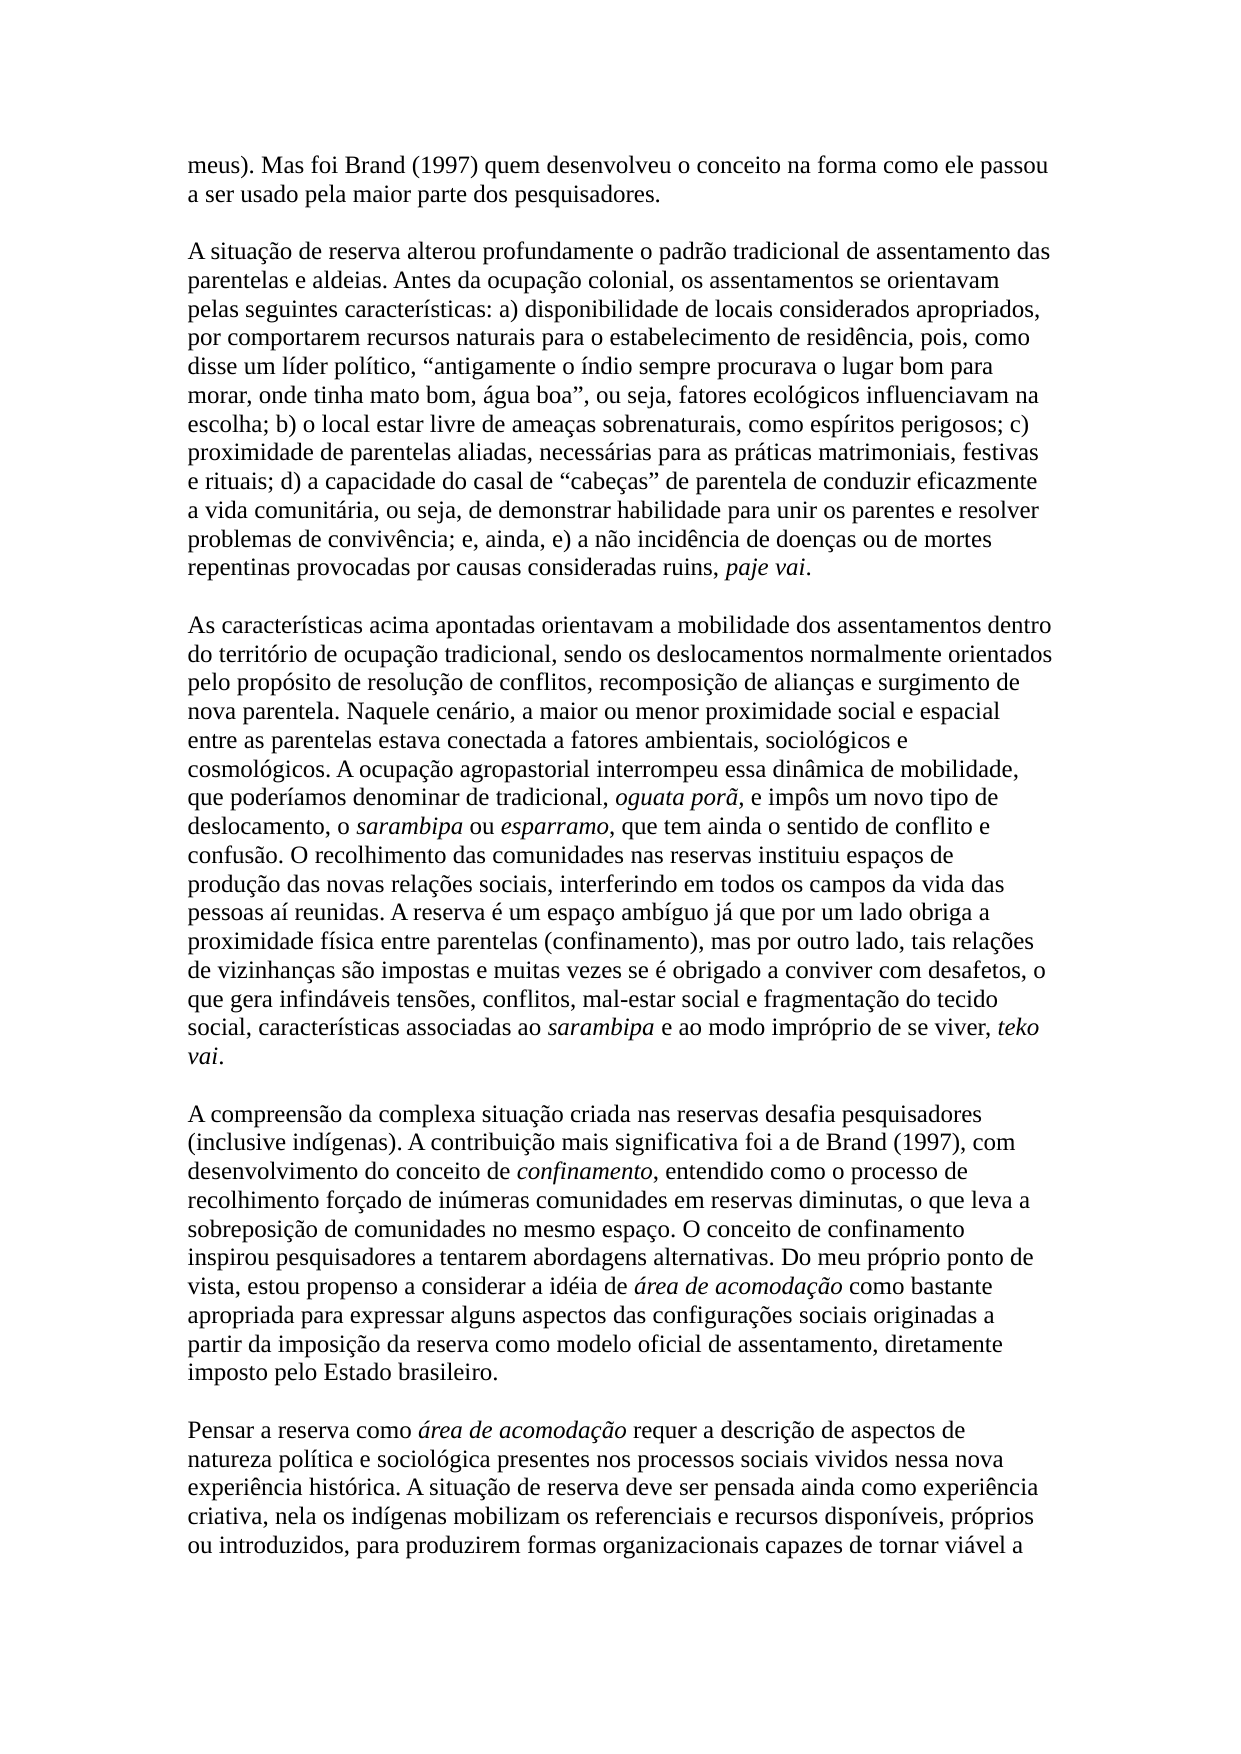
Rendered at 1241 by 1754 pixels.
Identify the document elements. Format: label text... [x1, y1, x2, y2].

text meus). Mas foi Brand (1997) quem desenvolveu o conceito na forma como ele passou a ser usado pela maior parte dos pesquisadores. [187, 150, 1053, 207]
text A compreensão da complexa situação criada nas reservas desafia pesquisadores (inclusive indígenas). A contribuição mais significativa foi a de Brand (1997), com desenvolvimento do conceito de confinamento, entendido como o processo de recolhimento forçado de inúmeras comunidades em reservas diminutas, o que leva a sobreposição de comunidades no mesmo espaço. O conceito de confinamento inspirou pesquisadores a tentarem abordagens alternativas. Do meu próprio ponto de vista, estou propenso a considerar a idéia de área de acomodação como bastante apropriada para expressar alguns aspectos das configurações sociais originadas a partir da imposição da reserva como modelo oficial de assentamento, diretamente imposto pelo Estado brasileiro. [187, 1099, 1053, 1386]
text Pensar a reserva como área de acomodação requer a descrição de aspectos de natureza política e sociológica presentes nos processos sociais vividos nessa nova experiência histórica. A situação de reserva deve ser pensada ainda como experiência criativa, nela os indígenas mobilizam os referenciais e recursos disponíveis, próprios ou introduzidos, para produzirem formas organizacionais capazes de tornar viável a [187, 1415, 1053, 1559]
text A situação de reserva alterou profundamente o padrão tradicional de assentamento das parentelas e aldeias. Antes da ocupação colonial, os assentamentos se orientavam pelas seguintes características: a) disponibilidade de locais considerados apropriados, por comportarem recursos naturais para o estabelecimento de residência, pois, como disse um líder político, “antigamente o índio sempre procurava o lugar bom para morar, onde tinha mato bom, água boa”, ou seja, fatores ecológicos influenciavam na escolha; b) o local estar livre de ameaças sobrenaturais, como espíritos perigosos; c) proximidade de parentelas aliadas, necessárias para as práticas matrimoniais, festivas e rituais; d) a capacidade do casal de “cabeças” de parentela de conduzir eficazmente a vida comunitária, ou seja, de demonstrar habilidade para unir os parentes e resolver problemas de convivência; e, ainda, e) a não incidência de doenças ou de mortes repentinas provocadas por causas consideradas ruins, paje vai. [187, 236, 1053, 581]
text As características acima apontadas orientavam a mobilidade dos assentamentos dentro do território de ocupação tradicional, sendo os deslocamentos normalmente orientados pelo propósito de resolução de conflitos, recomposição de alianças e surgimento de nova parentela. Naquele cenário, a maior ou menor proximidade social e espacial entre as parentelas estava conectada a fatores ambientais, sociológicos e cosmológicos. A ocupação agropastorial interrompeu essa dinâmica de mobilidade, que poderíamos denominar de tradicional, oguata porã, e impôs um novo tipo de deslocamento, o sarambipa ou esparramo, que tem ainda o sentido de conflito e confusão. O recolhimento das comunidades nas reservas instituiu espaços de produção das novas relações sociais, interferindo em todos os campos da vida das pessoas aí reunidas. A reserva é um espaço ambíguo já que por um lado obriga a proximidade física entre parentelas (confinamento), mas por outro lado, tais relações de vizinhanças são impostas e muitas vezes se é obrigado a conviver com desafetos, o que gera infindáveis tensões, conflitos, mal-estar social e fragmentação do tecido social, características associadas ao sarambipa e ao modo impróprio de se viver, teko vai. [187, 610, 1053, 1070]
